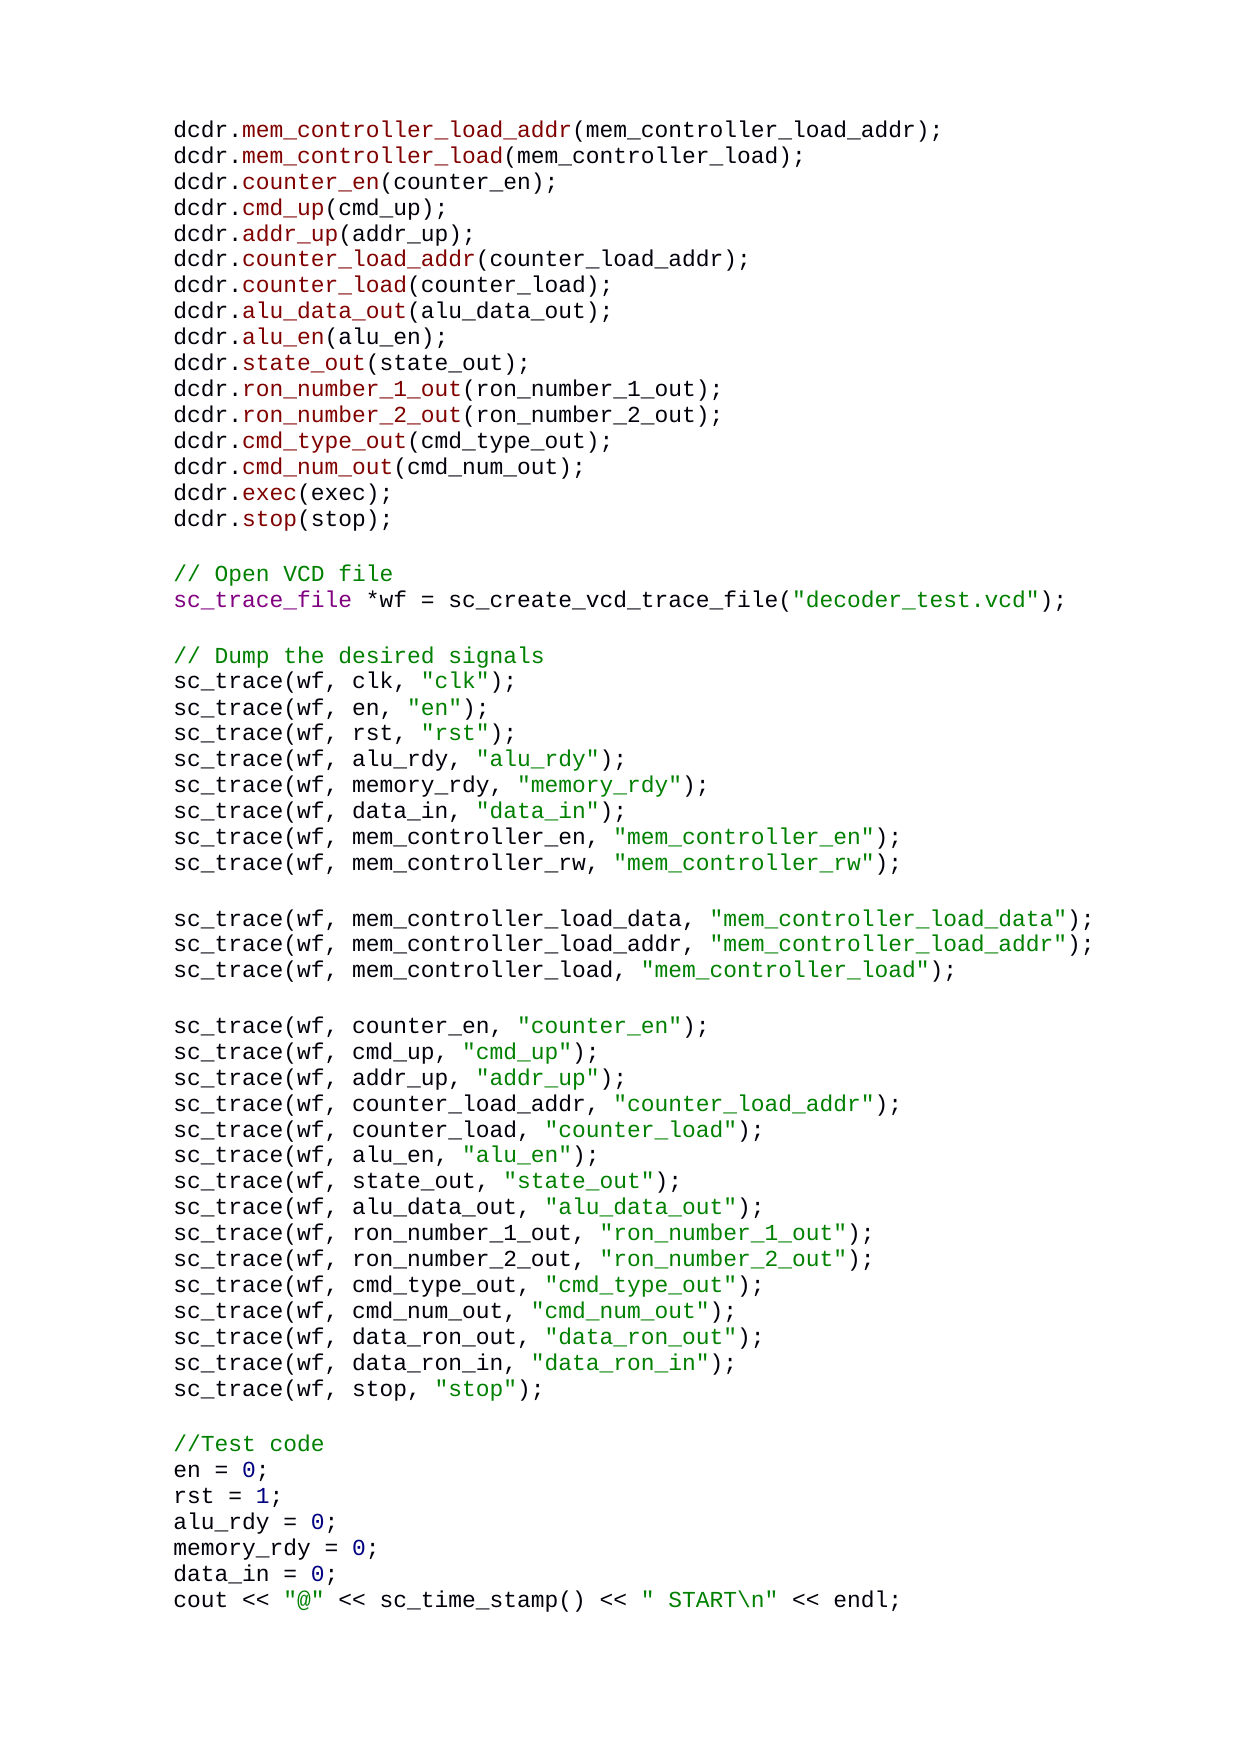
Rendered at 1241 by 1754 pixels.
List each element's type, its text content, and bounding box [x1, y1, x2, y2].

text dcdr.mem_controller_load_addr(mem_controller_load_addr); [118, 118, 1122, 144]
text dcdr.exec(exec); [118, 481, 1122, 507]
text dcdr.cmd_num_out(cmd_num_out); [118, 455, 1122, 481]
text // Open VCD file [118, 563, 1122, 588]
text dcdr.cmd_up(cmd_up); [118, 196, 1122, 222]
text //Test code [118, 1433, 1122, 1459]
text sc_trace(wf, stop, "stop"); [118, 1377, 1122, 1403]
text sc_trace(wf, en, "en"); [118, 696, 1122, 722]
text sc_trace(wf, data_ron_out, "data_ron_out"); [118, 1325, 1122, 1351]
text sc_trace(wf, cmd_up, "cmd_up"); [118, 1040, 1122, 1066]
text sc_trace(wf, mem_controller_en, "mem_controller_en"); [118, 826, 1122, 851]
text sc_trace(wf, counter_en, "counter_en"); [118, 1014, 1122, 1040]
text sc_trace(wf, state_out, "state_out"); [118, 1170, 1122, 1196]
text rst = 1; [118, 1484, 1122, 1511]
text dcdr.addr_up(addr_up); [118, 222, 1122, 248]
text dcdr.counter_load_addr(counter_load_addr); [118, 248, 1122, 274]
text alu_rdy = 0; [118, 1511, 1122, 1536]
text sc_trace(wf, addr_up, "addr_up"); [118, 1066, 1122, 1092]
text data_in = 0; [118, 1562, 1122, 1588]
text dcdr.counter_en(counter_en); [118, 170, 1122, 196]
text dcdr.cmd_type_out(cmd_type_out); [118, 429, 1122, 455]
text sc_trace(wf, data_in, "data_in"); [118, 799, 1122, 826]
text // Dump the desired signals [118, 644, 1122, 670]
text sc_trace(wf, mem_controller_rw, "mem_controller_rw"); [118, 851, 1122, 877]
text dcdr.alu_en(alu_en); [118, 326, 1122, 352]
text sc_trace(wf, clk, "clk"); [118, 670, 1122, 696]
text cout << "@" << sc_time_stamp() << " START\n" << endl; [118, 1588, 1122, 1614]
text sc_trace(wf, ron_number_1_out, "ron_number_1_out"); [118, 1222, 1122, 1248]
text sc_trace(wf, cmd_num_out, "cmd_num_out"); [118, 1299, 1122, 1325]
text sc_trace(wf, data_ron_in, "data_ron_in"); [118, 1351, 1122, 1377]
text sc_trace(wf, mem_controller_load_addr, "mem_controller_load_addr"); [118, 933, 1122, 959]
text sc_trace(wf, memory_rdy, "memory_rdy"); [118, 774, 1122, 799]
text sc_trace(wf, rst, "rst"); [118, 722, 1122, 748]
text dcdr.state_out(state_out); [118, 352, 1122, 377]
text sc_trace(wf, mem_controller_load_data, "mem_controller_load_data"); [118, 907, 1122, 933]
text dcdr.alu_data_out(alu_data_out); [118, 300, 1122, 326]
text sc_trace_file *wf = sc_create_vcd_trace_file("decoder_test.vcd"); [118, 588, 1122, 614]
text sc_trace(wf, alu_rdy, "alu_rdy"); [118, 748, 1122, 774]
text sc_trace(wf, alu_data_out, "alu_data_out"); [118, 1196, 1122, 1222]
text memory_rdy = 0; [118, 1536, 1122, 1562]
text sc_trace(wf, ron_number_2_out, "ron_number_2_out"); [118, 1248, 1122, 1273]
text sc_trace(wf, counter_load, "counter_load"); [118, 1118, 1122, 1144]
text en = 0; [118, 1459, 1122, 1484]
text dcdr.ron_number_2_out(ron_number_2_out); [118, 403, 1122, 429]
text dcdr.ron_number_1_out(ron_number_1_out); [118, 377, 1122, 403]
text sc_trace(wf, alu_en, "alu_en"); [118, 1144, 1122, 1170]
text dcdr.mem_controller_load(mem_controller_load); [118, 144, 1122, 170]
text sc_trace(wf, counter_load_addr, "counter_load_addr"); [118, 1092, 1122, 1118]
text dcdr.counter_load(counter_load); [118, 274, 1122, 300]
text dcdr.stop(stop); [118, 507, 1122, 533]
text sc_trace(wf, mem_controller_load, "mem_controller_load"); [118, 959, 1122, 985]
text sc_trace(wf, cmd_type_out, "cmd_type_out"); [118, 1273, 1122, 1299]
